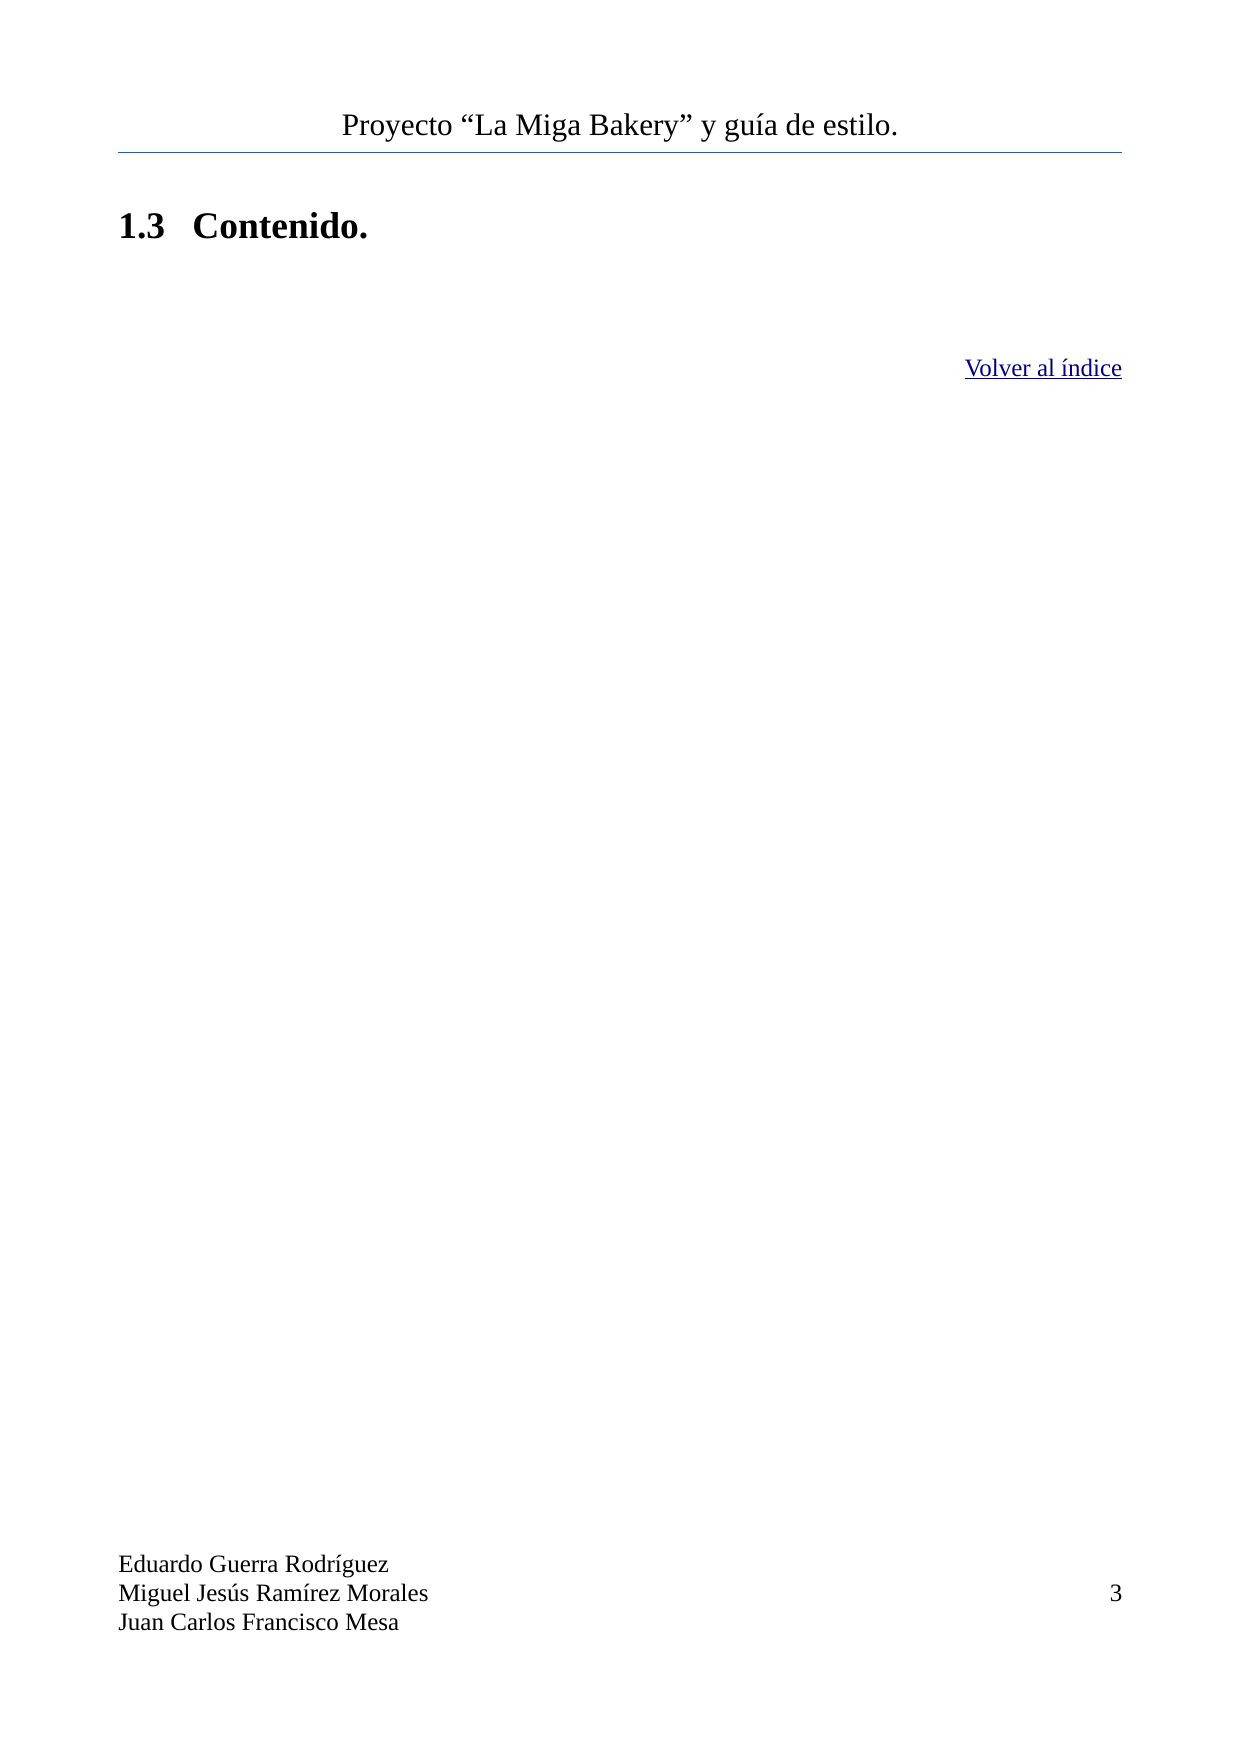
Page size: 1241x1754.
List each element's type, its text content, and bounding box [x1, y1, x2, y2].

subtitle 1.3 Contenido. [118, 204, 1122, 290]
text Volver al índice [118, 353, 1122, 382]
